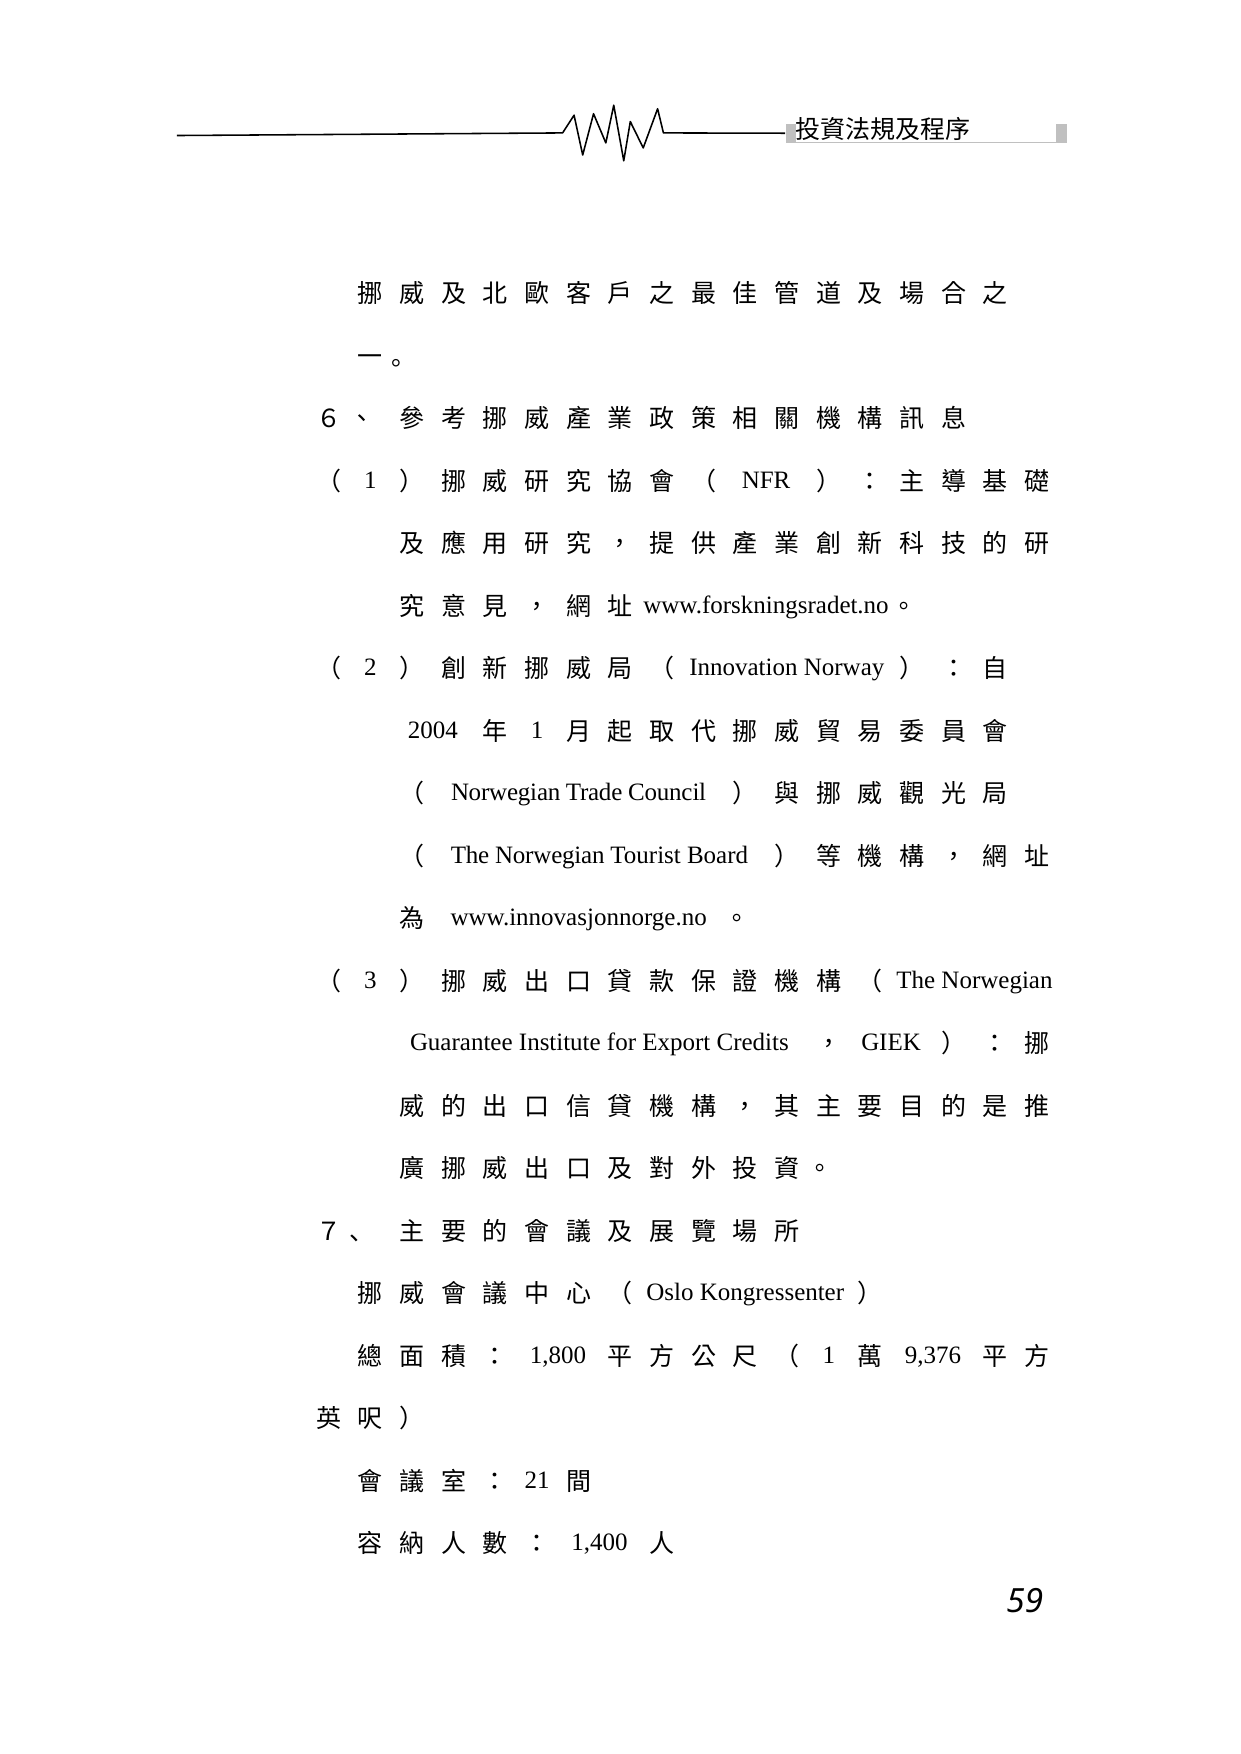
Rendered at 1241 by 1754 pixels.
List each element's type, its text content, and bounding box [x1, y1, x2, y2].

text （1）挪威研究協會（NFR）：主導基礎及應用研究，提供產業創新科技的研究意見，網址www.forskningsradet.no。 [306, 438, 1058, 625]
text （3）挪威出口貸款保證機構（The Norwegian Guarantee Institute for Export Credits，GIEK）：挪威的出口信貸機構，其主要目的是推廣挪威出口及對外投資。 [306, 938, 1058, 1188]
text 容納人數：1,400人 [281, 1500, 1058, 1563]
text ７、主要的會議及展覽場所 [281, 1188, 1058, 1250]
text 會議室：21間 [281, 1438, 1058, 1500]
text 挪威及北歐客戶之最佳管道及場合之一。 [330, 250, 1058, 375]
text （2）創新挪威局（Innovation Norway）：自2004年1月起取代挪威貿易委員會（Norwegian Trade Council）與挪威觀光局（The Norwegian Tourist Board）等機構，網址為www.innovasjonnorge.no。 [306, 625, 1058, 938]
text 總面積：1,800平方公尺（1萬9,376平方英呎） [281, 1313, 1058, 1438]
text 挪威會議中心（Oslo Kongressenter） [281, 1250, 1058, 1313]
text ６、參考挪威產業政策相關機構訊息 [281, 375, 1058, 438]
